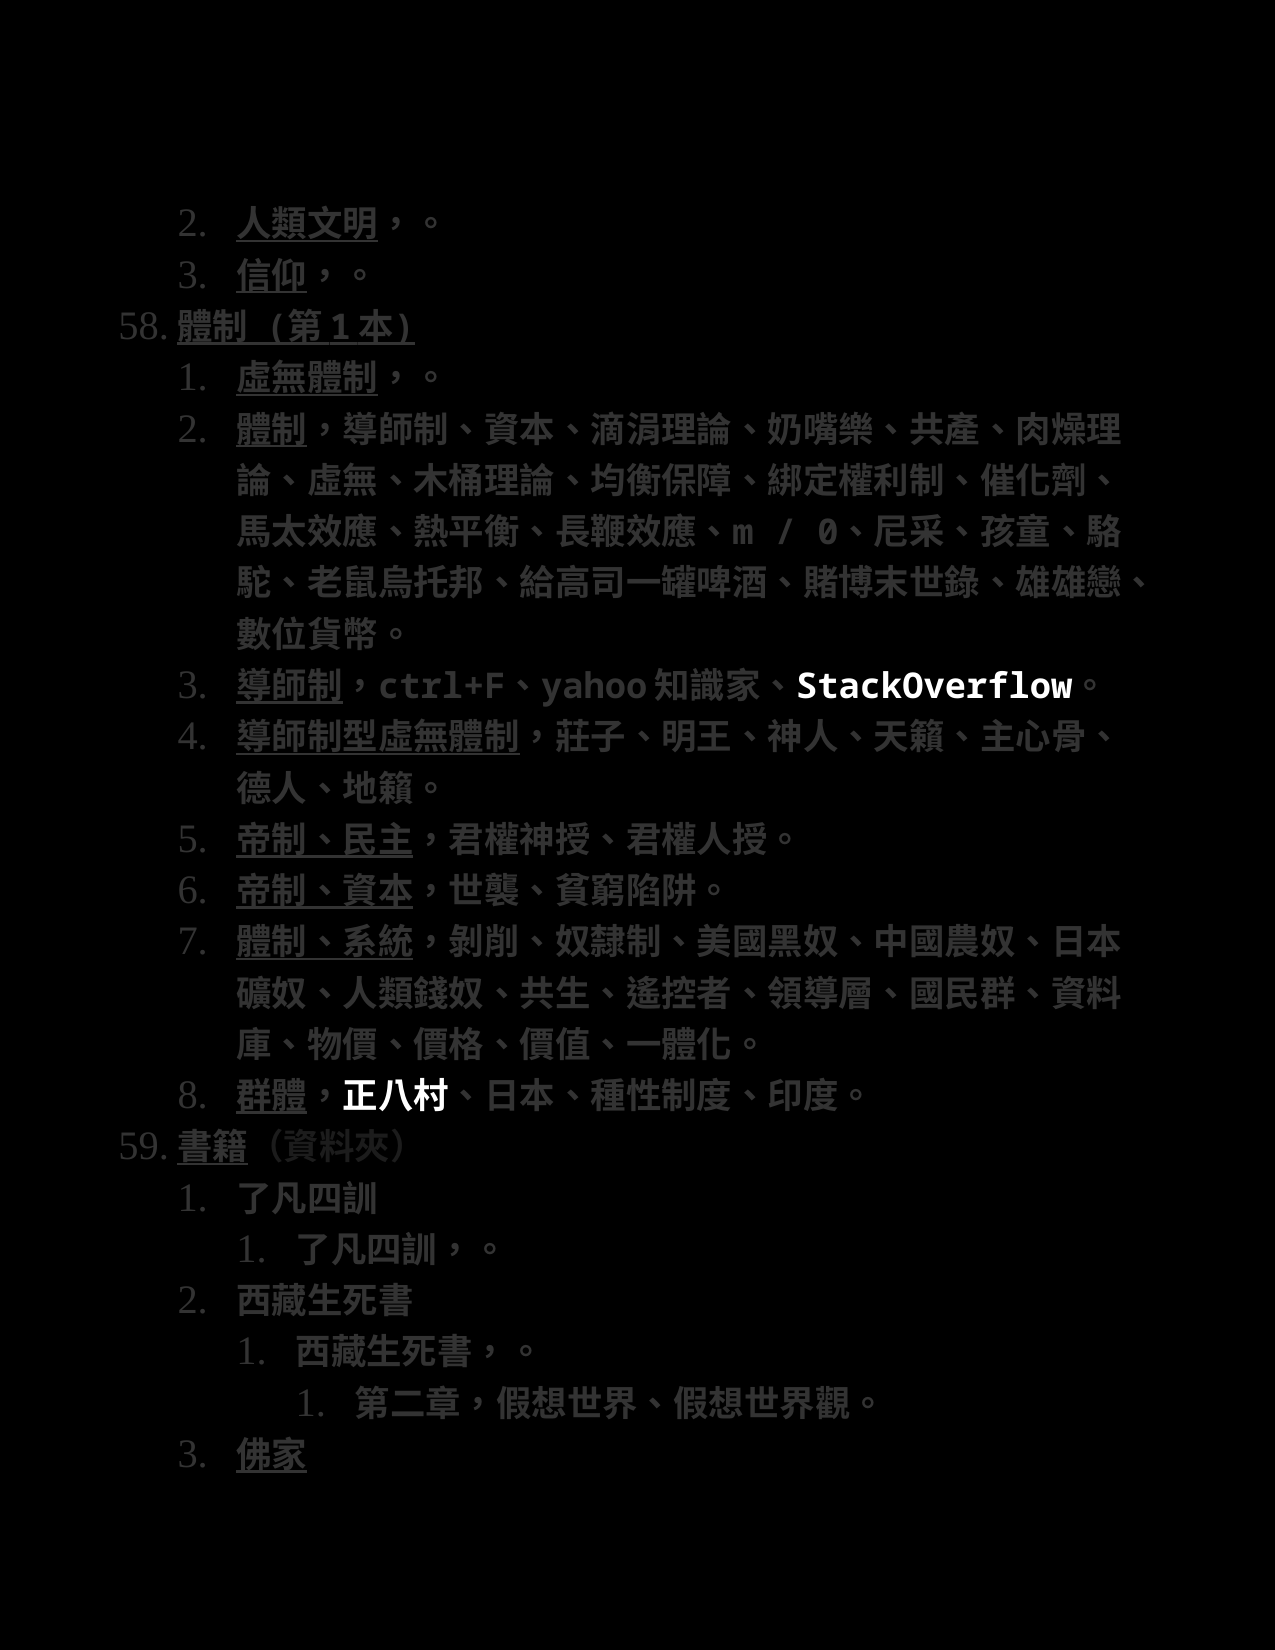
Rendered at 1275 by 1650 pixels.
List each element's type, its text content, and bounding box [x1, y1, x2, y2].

list 了凡四訓 [177, 1170, 1157, 1221]
list 了凡四訓，。 [236, 1221, 1157, 1272]
list 體制，導師制、資本、滴涓理論、奶嘴樂、共產、肉燥理論、虛無、木桶理論、均衡保障、綁定權利制、催化劑、馬太效應、熱平衡、長鞭效應、m / 0、尼采、孩童、駱駝、老鼠烏托邦、給高司一罐啤酒、賭博末世錄、雄雄戀、數位貨幣。 [177, 401, 1157, 657]
list 第二章，假想世界、假想世界觀。 [295, 1375, 1157, 1426]
list 人類文明，。 [177, 196, 1157, 247]
list 帝制、民主，君權神授、君權人授。 [177, 811, 1157, 862]
list 帝制、資本，世襲、貧窮陷阱。 [177, 862, 1157, 914]
list 佛家 [177, 1426, 1157, 1477]
list 導師制，ctrl+F、yahoo知識家、StackOverflow。 [177, 657, 1157, 709]
list 體制 (第1本) [118, 298, 1157, 350]
list 西藏生死書 [177, 1272, 1157, 1324]
list 書籍（資料夾） [118, 1119, 1157, 1170]
list 體制、系統，剝削、奴隸制、美國黑奴、中國農奴、日本礦奴、人類錢奴、共生、遙控者、領導層、國民群、資料庫、物價、價格、價值、一體化。 [177, 914, 1157, 1067]
list 虛無體制，。 [177, 350, 1157, 401]
list 群體，正八村、日本、種性制度、印度。 [177, 1067, 1157, 1119]
list 西藏生死書，。 [236, 1324, 1157, 1375]
list 信仰，。 [177, 247, 1157, 298]
list 導師制型虛無體制，莊子、明王、神人、天籟、主心骨、德人、地籟。 [177, 709, 1157, 811]
